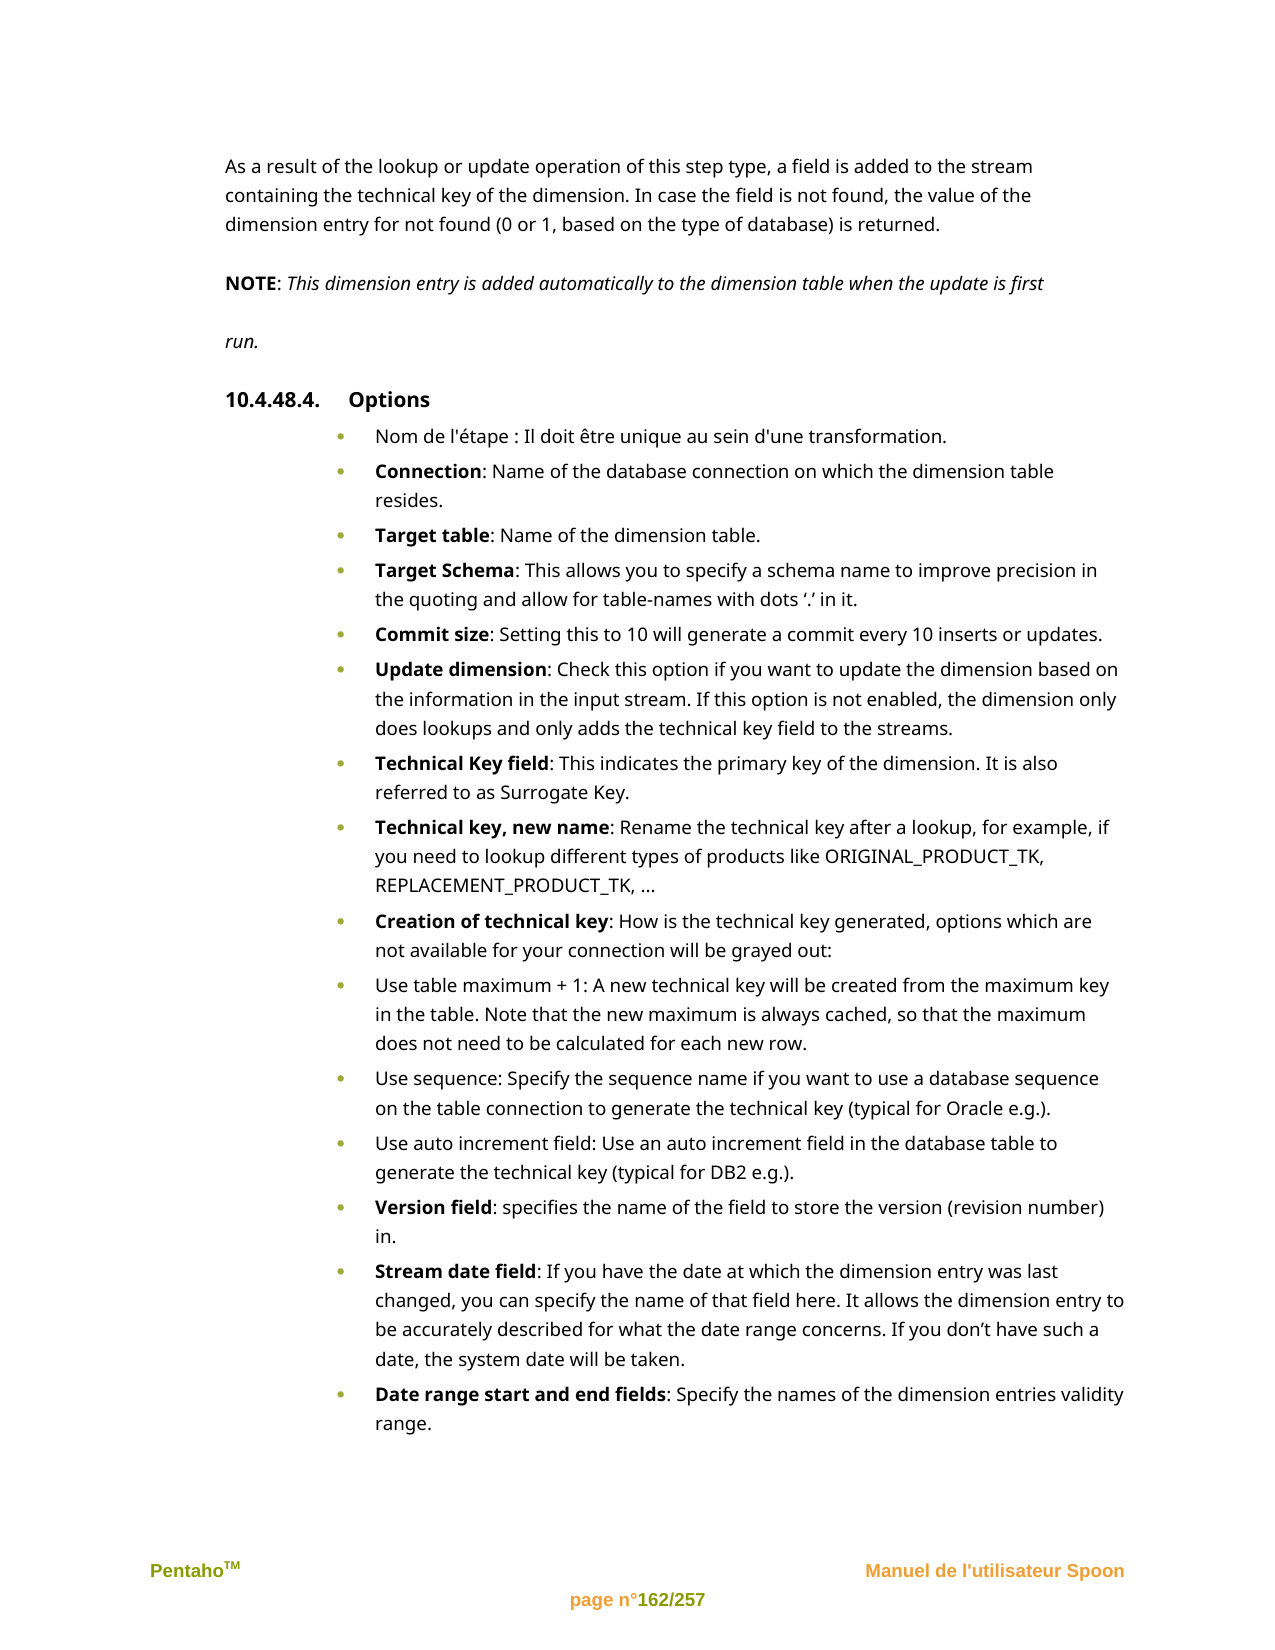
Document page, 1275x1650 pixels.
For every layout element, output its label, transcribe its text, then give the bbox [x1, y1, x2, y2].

list Date range start and end fields: Specify the names of the dimension entries validity range. [337, 1378, 1125, 1436]
list Commit size: Setting this to 10 will generate a commit every 10 inserts or updates. [337, 618, 1125, 648]
list Stream date field: If you have the date at which the dimension entry was last changed, you can specify the name of that field here. It allows the dimension entry to be accurately described for what the date range concerns. If you don’t have such a date, the system date will be taken. [337, 1255, 1125, 1372]
list Use table maximum + 1: A new technical key will be created from the maximum key in the table. Note that the new maximum is always cached, so that the maximum does not need to be calculated for each new row. [337, 969, 1125, 1056]
text NOTE: This dimension entry is added automatically to the dimension table when the update is first [225, 267, 1125, 296]
list Target Schema: This allows you to specify a schema name to improve precision in the quoting and allow for table-names with dots ‘.’ in it. [337, 554, 1125, 612]
text As a result of the lookup or update operation of this step type, a field is added to the stream containing the technical key of the dimension. In case the field is not found, the value of the dimension entry for not found (0 or 1, based on the type of database) is returned. [225, 150, 1125, 237]
text run. [225, 326, 1125, 355]
list Technical Key field: This indicates the primary key of the dimension. It is also referred to as Surrogate Key. [337, 747, 1125, 805]
list Update dimension: Check this option if you want to update the dimension based on the information in the input stream. If this option is not enabled, the dimension only does lookups and only adds the technical key field to the streams. [337, 653, 1125, 741]
list Connection: Name of the database connection on which the dimension table resides. [337, 455, 1125, 513]
list Creation of technical key: How is the technical key generated, options which are not available for your connection will be grayed out: [337, 905, 1125, 963]
list Technical key, new name: Rename the technical key after a lookup, for example, if you need to lookup different types of products like ORIGINAL_PRODUCT_TK, REPLACEMENT_PRODUCT_TK, ... [337, 811, 1125, 899]
list Version field: specifies the name of the field to store the version (revision number) in. [337, 1191, 1125, 1249]
list Use sequence: Specify the sequence name if you want to use a database sequence on the table connection to generate the technical key (typical for Oracle e.g.). [337, 1062, 1125, 1121]
list Nom de l'étape : Il doit être unique au sein d'une transformation. [337, 420, 1125, 449]
list Use auto increment field: Use an auto increment field in the database table to generate the technical key (typical for DB2 e.g.). [337, 1127, 1125, 1185]
list Target table: Name of the dimension table. [337, 519, 1125, 548]
subtitle Options [225, 384, 1125, 413]
